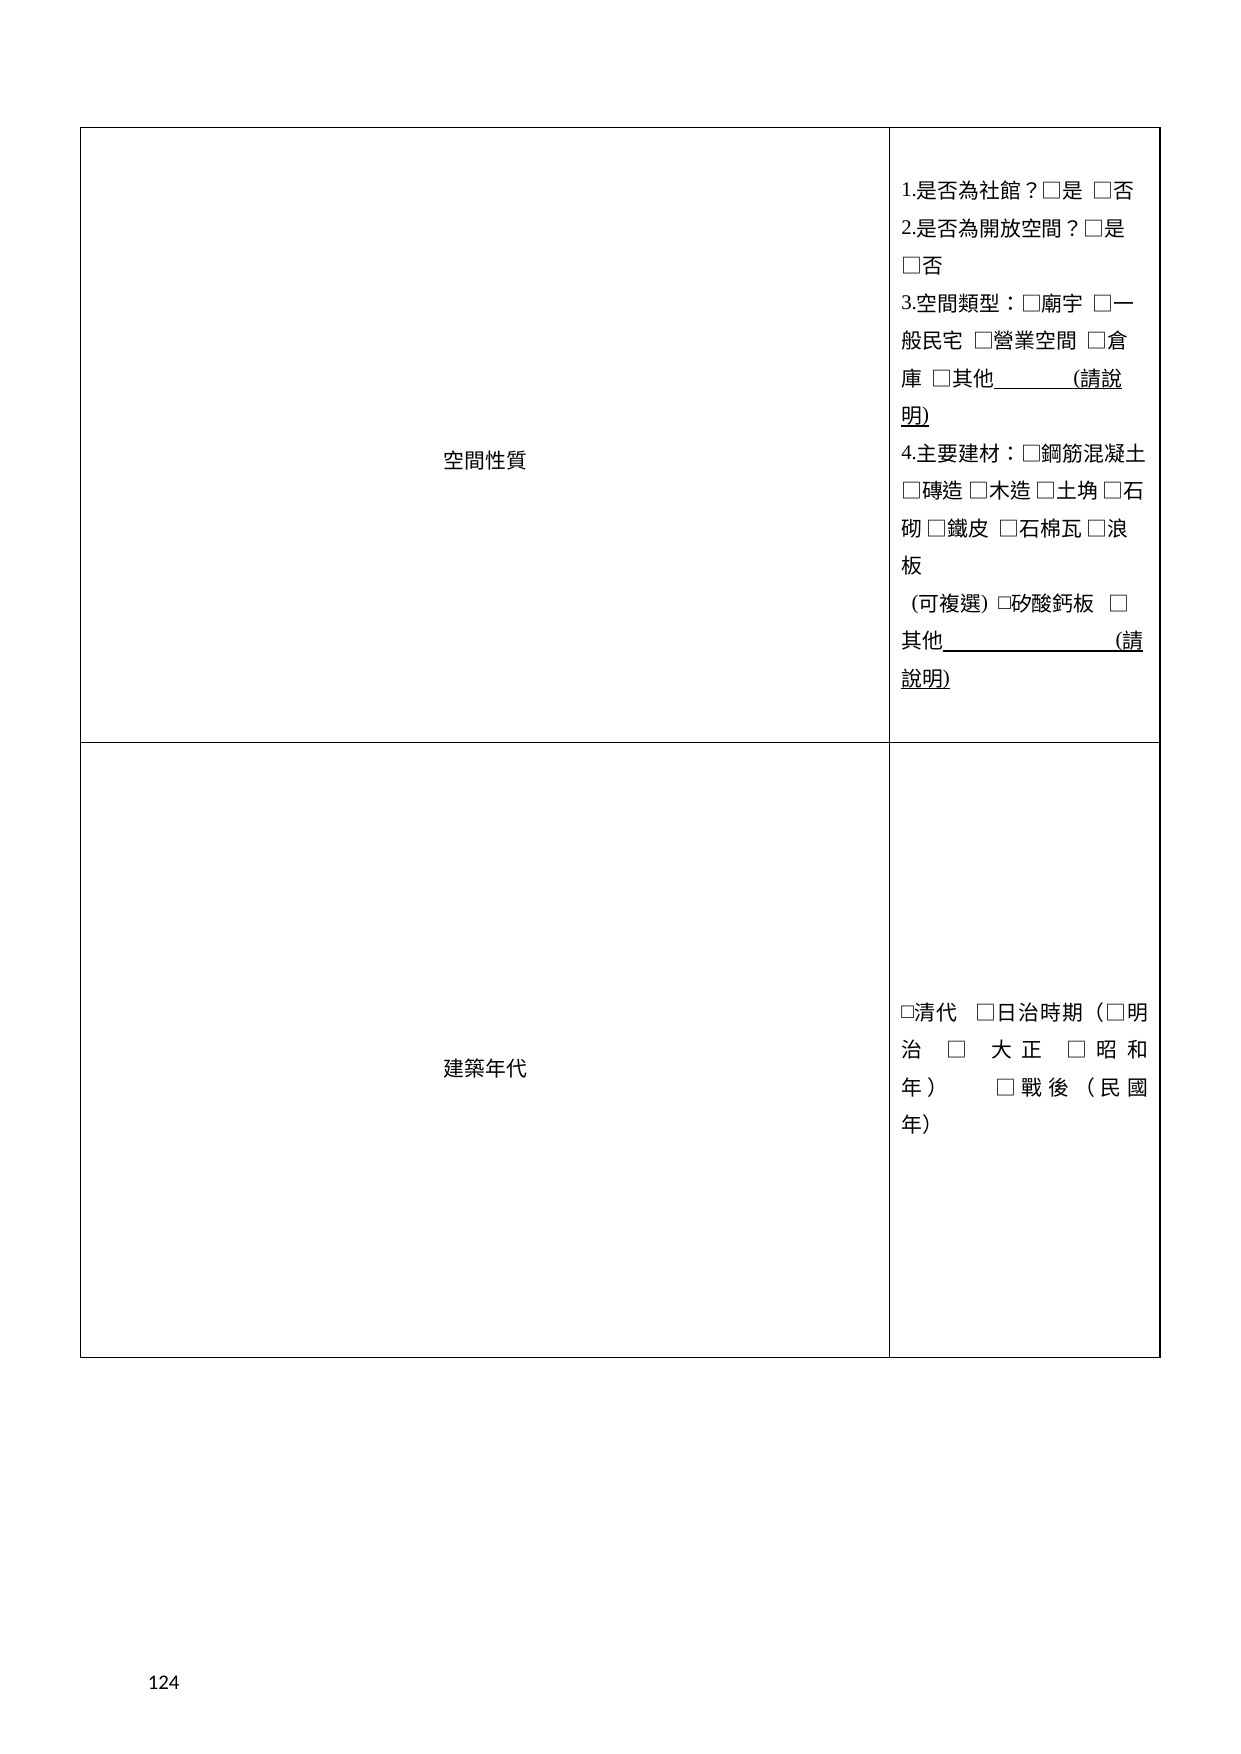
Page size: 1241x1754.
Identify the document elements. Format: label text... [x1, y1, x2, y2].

table_cell 建築年代 [81, 743, 889, 1357]
table_cell 1.是否為社館？□是 □否 2.是否為開放空間？□是 □否 3.空間類型：□廟宇 □一般民宅 □營業空間 □倉庫 □其他 (請說明) 4.主要建材：□鋼筋混凝土 □磚造 □木造 □土埆 □石砌 □鐵皮 □石棉瓦 □浪板 (可複選) □矽酸鈣板 □其他 (請說明) [890, 128, 1159, 742]
table_cell 空間性質 [81, 128, 889, 742]
table_cell □清代 □日治時期（□明治 □ 大正 □昭和 年） □戰後（民國 年） [890, 743, 1159, 1357]
